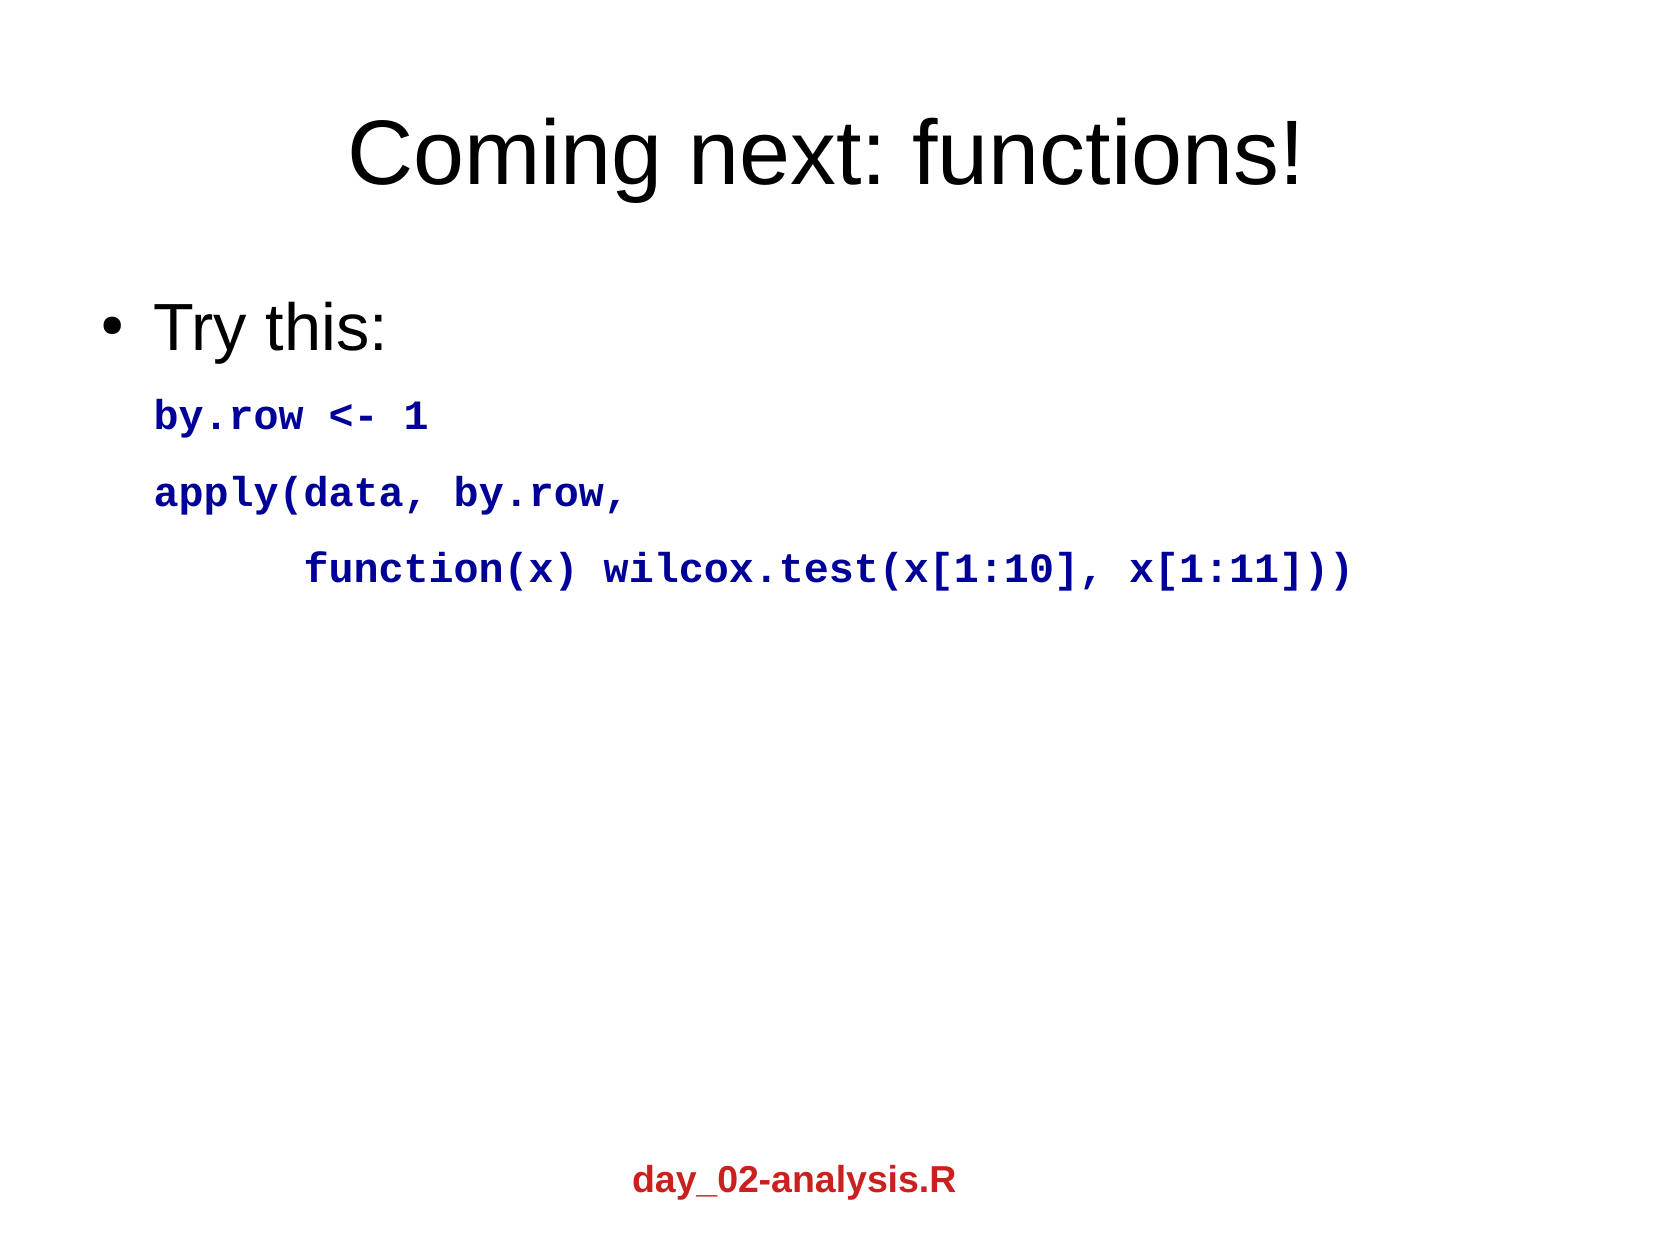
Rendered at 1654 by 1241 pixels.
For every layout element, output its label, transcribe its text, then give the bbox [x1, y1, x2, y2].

title Coming next: functions! [82, 49, 1571, 257]
text_box day_02-analysis.R [402, 1151, 1187, 1209]
list Try this: by.row <- 1 apply(data, by.row, function(x) wilcox.test(x[1:10], x[1:11])) [82, 290, 1571, 1170]
